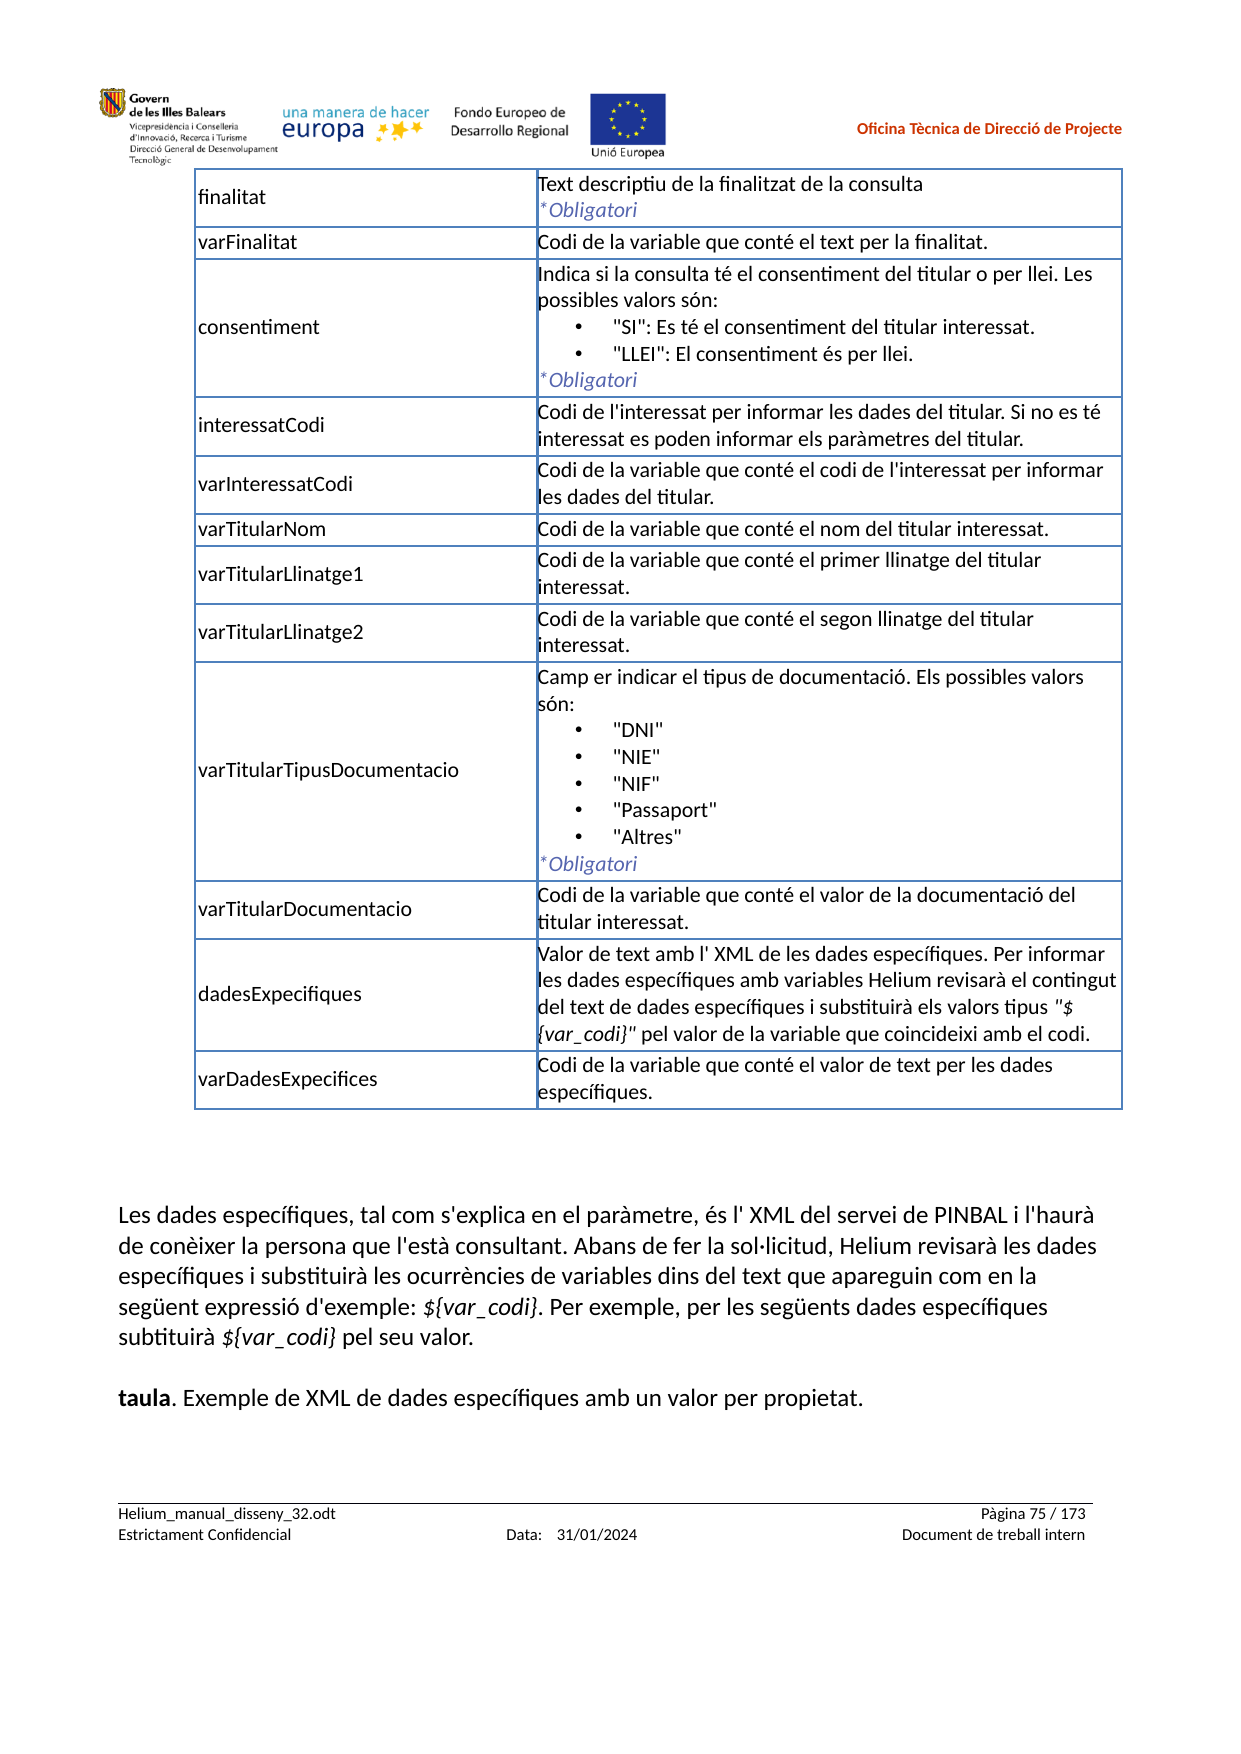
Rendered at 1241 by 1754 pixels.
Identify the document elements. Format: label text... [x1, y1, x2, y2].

table_cell Codi de l'interessat per informar les dades del titular. Si no es té interessat es poden informar els paràmetres del titular. [539, 398, 1121, 454]
table_cell Codi de la variable que conté el valor de la documentació del titular interessat. [539, 882, 1121, 938]
table_cell Codi de la variable que conté el text per la finalitat. [539, 228, 1121, 258]
table_cell Indica si la consulta té el consentiment del titular o per llei. Les possibles valors són: "SI": Es té el consentiment del titular interessat. "LLEI": El consentiment és per llei. *Obligatori [539, 260, 1121, 396]
table_cell consentiment [196, 260, 536, 396]
table_cell Text descriptiu de la finalitzat de la consulta *Obligatori [539, 170, 1121, 226]
table_cell varDadesExpecifices [196, 1052, 536, 1108]
table_cell finalitat [196, 170, 536, 226]
table_cell Camp er indicar el tipus de documentació. Els possibles valors són: "DNI" "NIE" "NIF" "Passaport" "Altres" *Obligatori [539, 663, 1121, 879]
table_cell varTitularNom [196, 515, 536, 544]
table_cell Codi de la variable que conté el codi de l'interessat per informar les dades del titular. [539, 457, 1121, 513]
text Les dades específiques, tal com s'explica en el paràmetre, és l' XML del servei de PINBAL i l'haurà de conèixer la persona que l'està consultant. Abans de fer la sol·licitud, Helium revisarà les dades específiques i substituirà les ocurrències de variables dins del text que apareguin com en la següent expressió d'exemple: ${var_codi}. Per exemple, per les següents dades específiques subtituirà ${var_codi} pel seu valor. [118, 1199, 1122, 1352]
text taula. Exemple de XML de dades específiques amb un valor per propietat. [118, 1382, 1122, 1413]
table_cell varTitularDocumentacio [196, 882, 536, 938]
table_cell varFinalitat [196, 228, 536, 258]
table_cell varTitularLlinatge2 [196, 605, 536, 661]
table_cell Codi de la variable que conté el valor de text per les dades específiques. [539, 1052, 1121, 1108]
table_cell interessatCodi [196, 398, 536, 454]
picture [99, 87, 668, 166]
table_cell Codi de la variable que conté el primer llinatge del titular interessat. [539, 547, 1121, 603]
table_cell Codi de la variable que conté el segon llinatge del titular interessat. [539, 605, 1121, 661]
table_cell varTitularLlinatge1 [196, 547, 536, 603]
table_cell Codi de la variable que conté el nom del titular interessat. [539, 515, 1121, 544]
table_cell varTitularTipusDocumentacio [196, 663, 536, 879]
table_cell dadesExpecifiques [196, 940, 536, 1049]
table_cell varInteressatCodi [196, 457, 536, 513]
table_cell Valor de text amb l' XML de les dades específiques. Per informar les dades específiques amb variables Helium revisarà el contingut del text de dades específiques i substituirà els valors tipus "${var_codi}" pel valor de la variable que coincideixi amb el codi. [539, 940, 1121, 1049]
